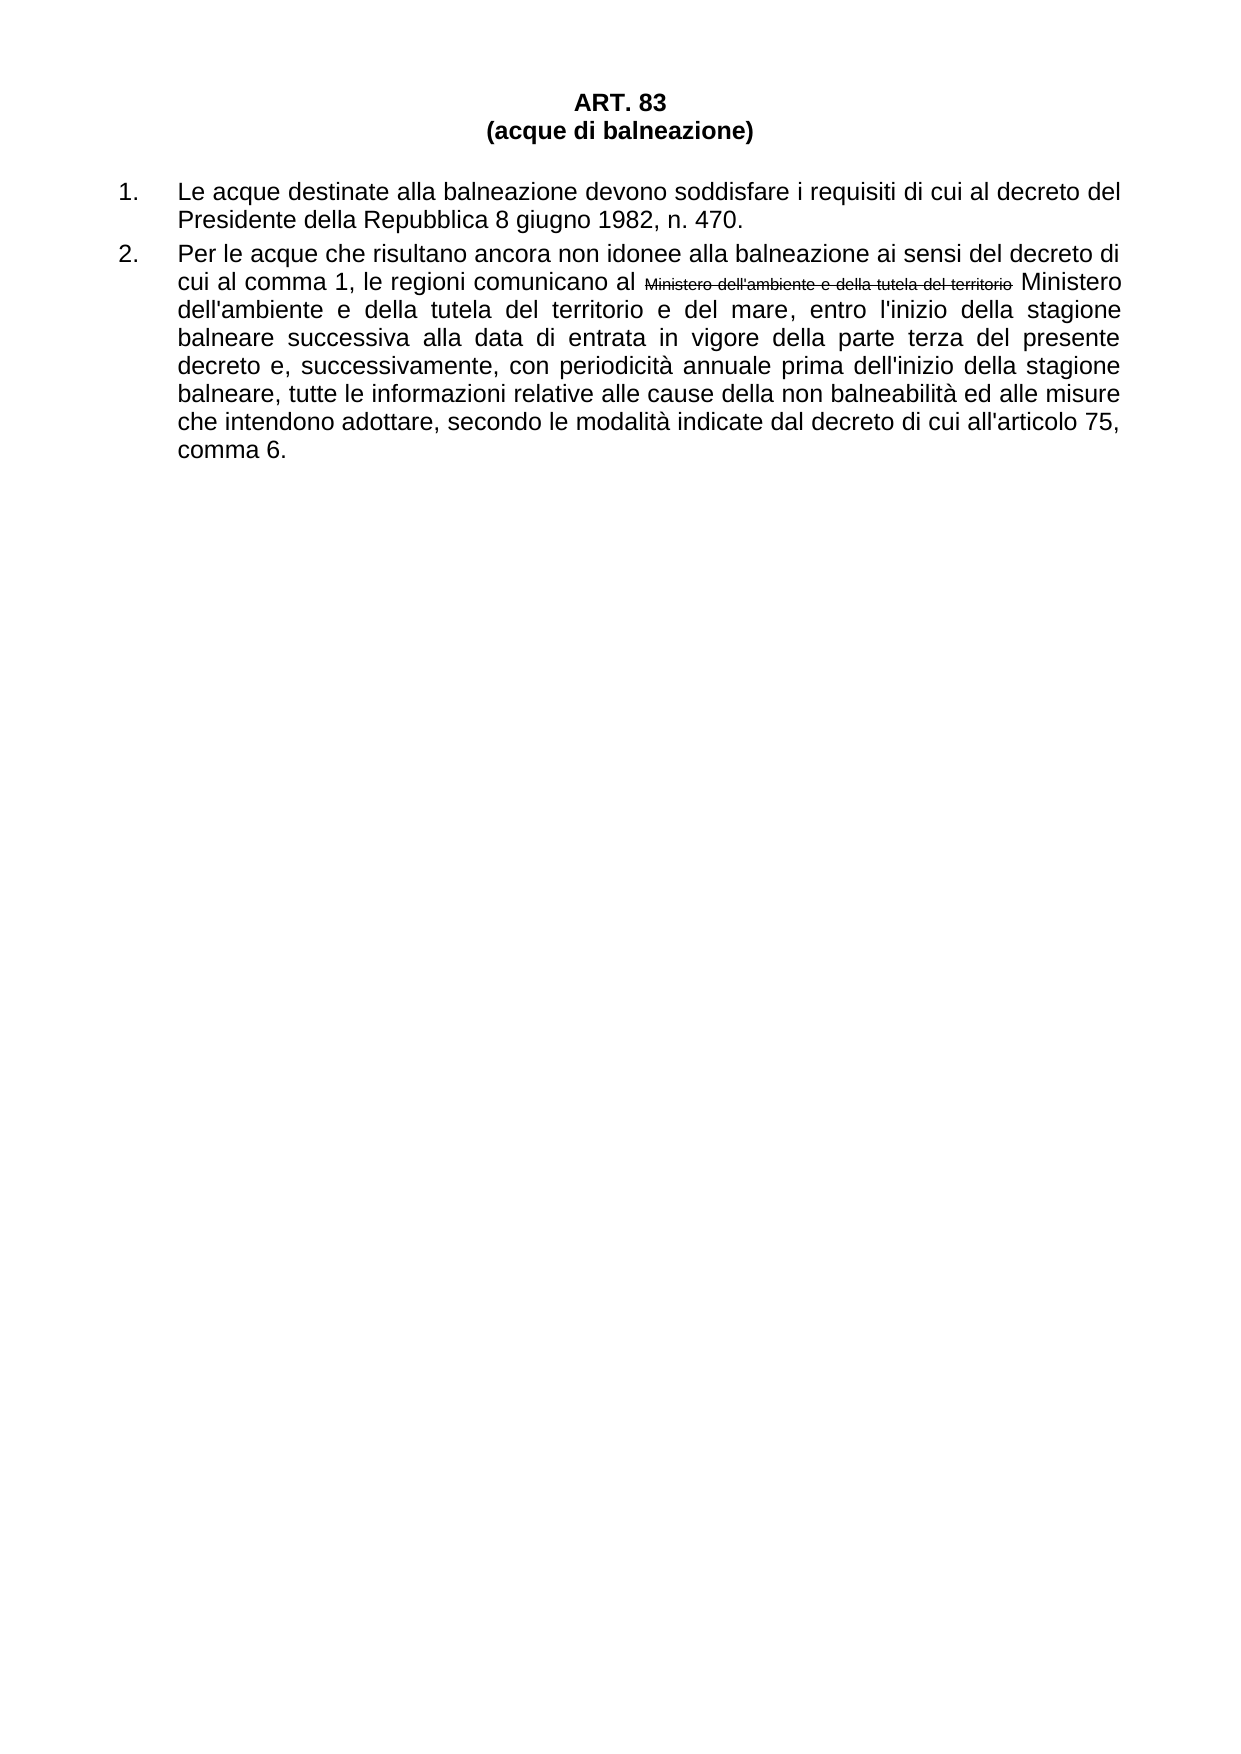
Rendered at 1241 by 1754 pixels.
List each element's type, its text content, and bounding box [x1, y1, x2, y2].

text 1. Le acque destinate alla balneazione devono soddisfare i requisiti di cui al decreto del Presidente della Repubblica 8 giugno 1982, n. 470. [118, 178, 1122, 234]
subtitle ART. 83 (acque di balneazione) [118, 88, 1122, 144]
text 2. Per le acque che risultano ancora non idonee alla balneazione ai sensi del decreto di cui al comma 1, le regioni comunicano al Ministero dell'ambiente e della tutela del territorio Ministero dell'ambiente e della tutela del territorio e del mare, entro l'inizio della stagione balneare successiva alla data di entrata in vigore della parte terza del presente decreto e, successivamente, con periodicità annuale prima dell'inizio della stagione balneare, tutte le informazioni relative alle cause della non balneabilità ed alle misure che intendono adottare, secondo le modalità indicate dal decreto di cui all'articolo 75, comma 6. [118, 240, 1122, 463]
